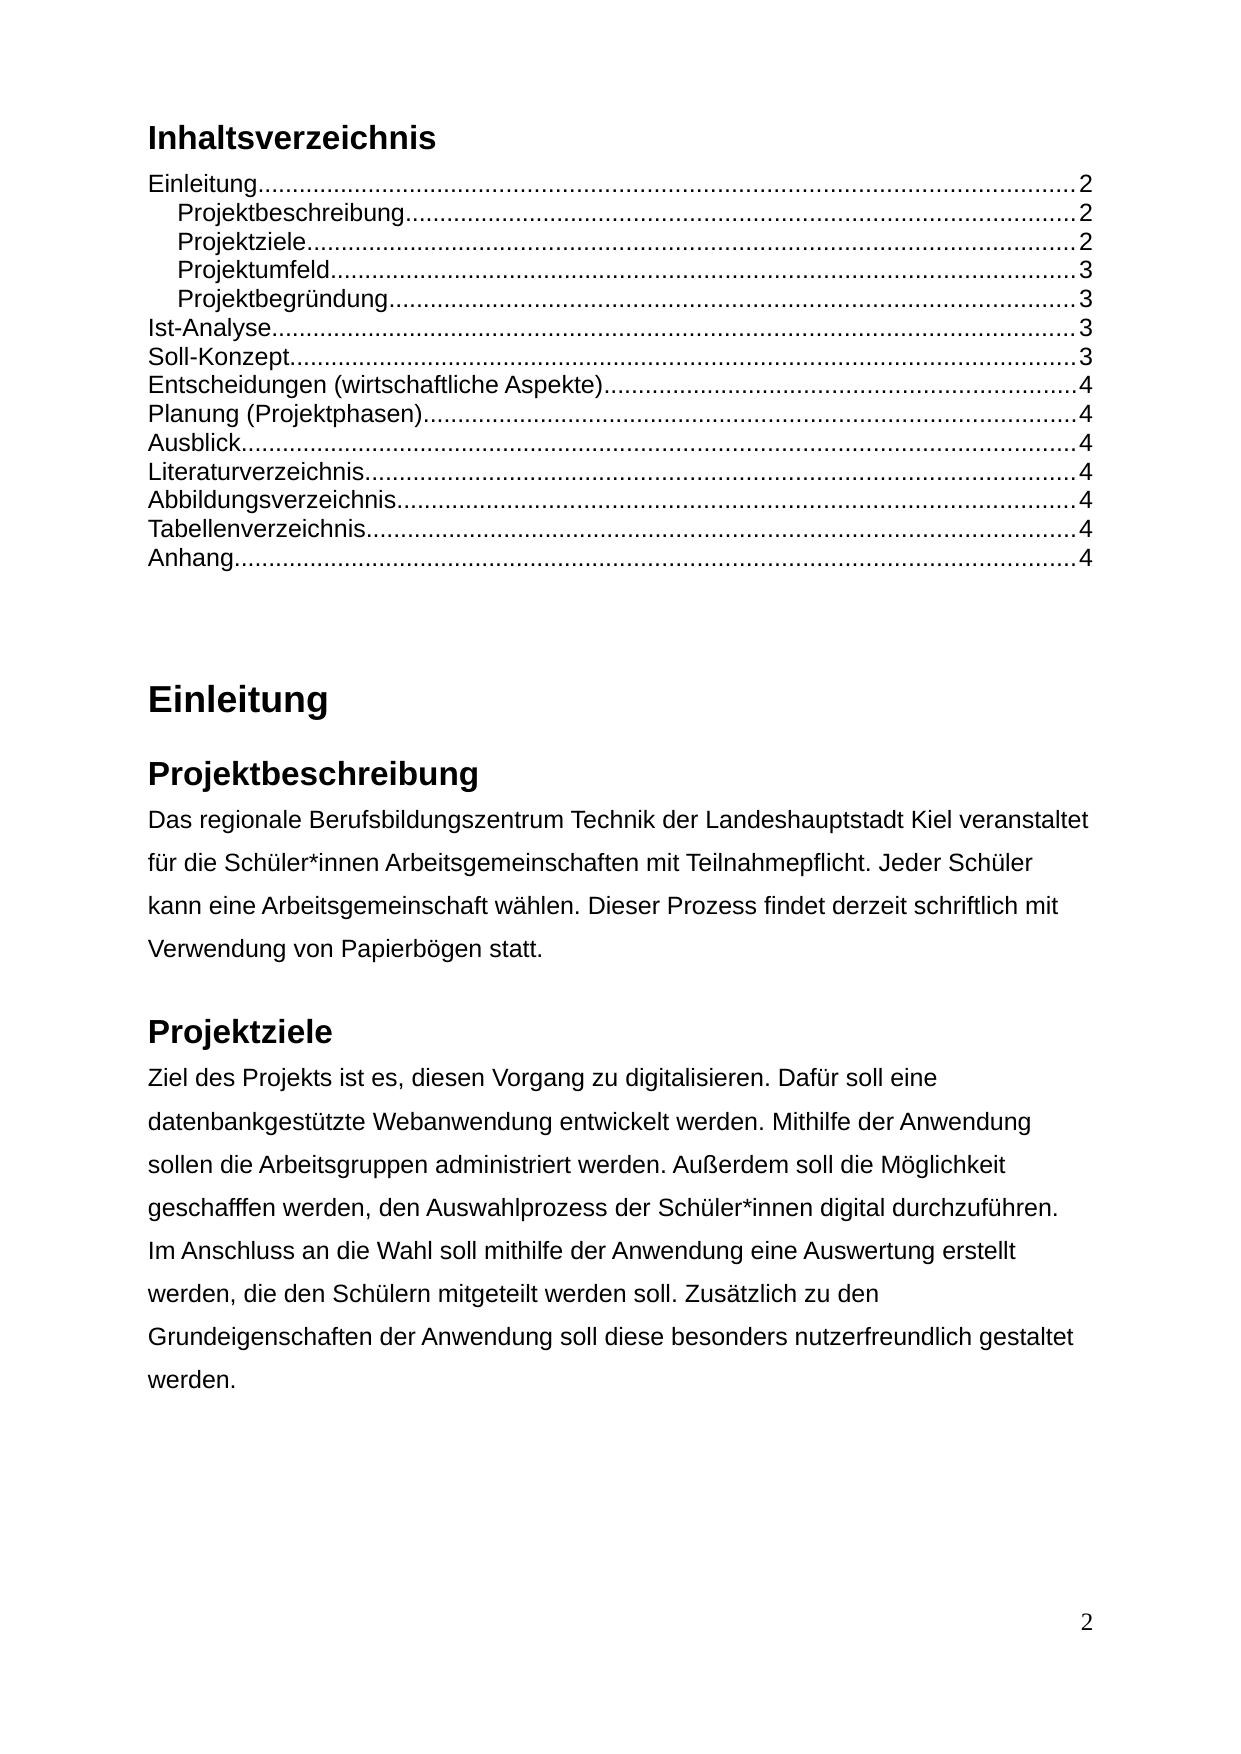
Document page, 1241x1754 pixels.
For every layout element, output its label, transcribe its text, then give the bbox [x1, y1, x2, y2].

text Abbildungsverzeichnis 4 [148, 485, 1093, 514]
text Anhang 4 [148, 543, 1093, 572]
text Einleitung 2 [148, 169, 1093, 198]
text Projektumfeld 3 [177, 255, 1093, 284]
text Soll-Konzept 3 [148, 342, 1093, 370]
subtitle Inhaltsverzeichnis [148, 118, 1093, 157]
text Ausblick 4 [148, 428, 1093, 457]
text Das regionale Berufsbildungszentrum Technik der Landeshauptstadt Kiel veranstaltet für die Schüler*innen Arbeitsgemeinschaften mit Teilnahmepflicht. Jeder Schüler kann eine Arbeitsgemeinschaft wählen. Dieser Prozess findet derzeit schriftlich mit Verwendung von Papierbögen statt. [148, 804, 1093, 963]
subtitle Projektziele [148, 1012, 1093, 1051]
text Projektbeschreibung 2 [177, 198, 1093, 227]
text Tabellenverzeichnis 4 [148, 514, 1093, 543]
text Ist-Analyse 3 [148, 313, 1093, 342]
subtitle Einleitung [148, 677, 1093, 720]
text Projektbegründung 3 [177, 284, 1093, 313]
text Ziel des Projekts ist es, diesen Vorgang zu digitalisieren. Dafür soll eine datenbankgestützte Webanwendung entwickelt werden. Mithilfe der Anwendung sollen die Arbeitsgruppen administriert werden. Außerdem soll die Möglichkeit geschafffen werden, den Auswahlprozess der Schüler*innen digital durchzuführen. Im Anschluss an die Wahl soll mithilfe der Anwendung eine Auswertung erstellt werden, die den Schülern mitgeteilt werden soll. Zusätzlich zu den Grundeigenschaften der Anwendung soll diese besonders nutzerfreundlich gestaltet werden. [148, 1063, 1093, 1394]
text Literaturverzeichnis 4 [148, 457, 1093, 485]
subtitle Projektbeschreibung [148, 754, 1093, 792]
text Entscheidungen (wirtschaftliche Aspekte) 4 [148, 370, 1093, 399]
text Planung (Projektphasen) 4 [148, 399, 1093, 428]
text Projektziele 2 [177, 227, 1093, 255]
